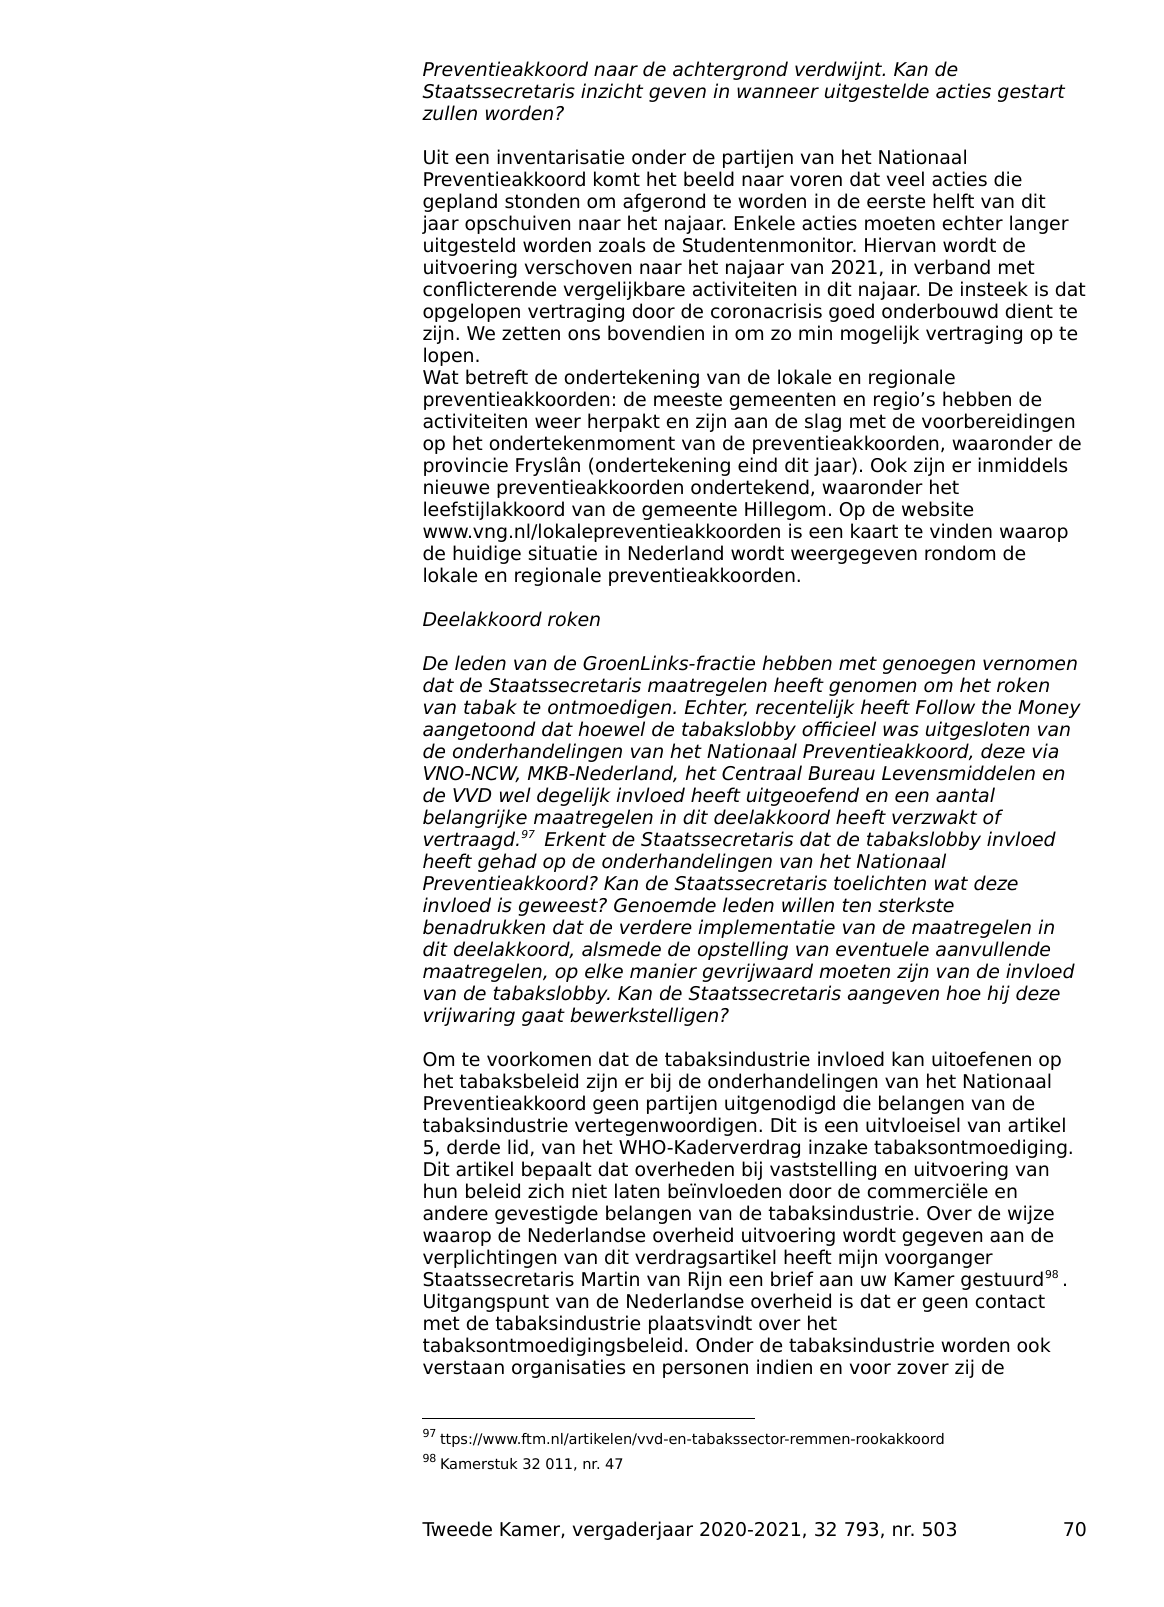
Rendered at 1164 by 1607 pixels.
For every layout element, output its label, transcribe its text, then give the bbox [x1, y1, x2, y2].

text Kamerstuk 32 011, nr. 47 [422, 1452, 1087, 1474]
text ttps://www.ftm.nl/artikelen/vvd-en-tabakssector-remmen-rookakkoord [422, 1427, 1087, 1449]
text Uit een inventarisatie onder de partijen van het Nationaal Preventieakkoord komt het beeld naar voren dat veel acties die gepland stonden om afgerond te worden in de eerste helft van dit jaar opschuiven naar het najaar. Enkele acties moeten echter langer uitgesteld worden zoals de Studentenmonitor. Hiervan wordt de uitvoering verschoven naar het najaar van 2021, in verband met conflicterende vergelijkbare activiteiten in dit najaar. De insteek is dat opgelopen vertraging door de coronacrisis goed onderbouwd dient te zijn. We zetten ons bovendien in om zo min mogelijk vertraging op te lopen. [422, 147, 1087, 367]
text Preventieakkoord naar de achtergrond verdwijnt. Kan de Staatssecretaris inzicht geven in wanneer uitgestelde acties gestart zullen worden? [422, 59, 1087, 125]
subtitle Deelakkoord roken [422, 609, 1087, 631]
text Om te voorkomen dat de tabaksindustrie invloed kan uitoefenen op het tabaksbeleid zijn er bij de onderhandelingen van het Nationaal Preventieakkoord geen partijen uitgenodigd die belangen van de tabaksindustrie vertegenwoordigen. Dit is een uitvloeisel van artikel 5, derde lid, van het WHO-Kaderverdrag inzake tabaksontmoediging. Dit artikel bepaalt dat overheden bij vaststelling en uitvoering van hun beleid zich niet laten beïnvloeden door de commerciële en andere gevestigde belangen van de tabaksindustrie. Over de wijze waarop de Nederlandse overheid uitvoering wordt gegeven aan de verplichtingen van dit verdragsartikel heeft mijn voorganger Staatssecretaris Martin van Rijn een brief aan uw Kamer gestuurd. Uitgangspunt van de Nederlandse overheid is dat er geen contact met de tabaksindustrie plaatsvindt over het tabaksontmoedigingsbeleid. Onder de tabaksindustrie worden ook verstaan organisaties en personen indien en voor zover zij de [422, 1049, 1087, 1379]
text De leden van de GroenLinks-fractie hebben met genoegen vernomen dat de Staatssecretaris maatregelen heeft genomen om het roken van tabak te ontmoedigen. Echter, recentelijk heeft Follow the Money aangetoond dat hoewel de tabakslobby officieel was uitgesloten van de onderhandelingen van het Nationaal Preventieakkoord, deze via VNO-NCW, MKB-Nederland, het Centraal Bureau Levensmiddelen en de VVD wel degelijk invloed heeft uitgeoefend en een aantal belangrijke maatregelen in dit deelakkoord heeft verzwakt of vertraagd. Erkent de Staatssecretaris dat de tabakslobby invloed heeft gehad op de onderhandelingen van het Nationaal Preventieakkoord? Kan de Staatssecretaris toelichten wat deze invloed is geweest? Genoemde leden willen ten sterkste benadrukken dat de verdere implementatie van de maatregelen in dit deelakkoord, alsmede de opstelling van eventuele aanvullende maatregelen, op elke manier gevrijwaard moeten zijn van de invloed van de tabakslobby. Kan de Staatssecretaris aangeven hoe hij deze vrijwaring gaat bewerkstelligen? [422, 653, 1087, 1027]
text Wat betreft de ondertekening van de lokale en regionale preventieakkoorden: de meeste gemeenten en regio’s hebben de activiteiten weer herpakt en zijn aan de slag met de voorbereidingen op het ondertekenmoment van de preventieakkoorden, waaronder de provincie Fryslân (ondertekening eind dit jaar). Ook zijn er inmiddels nieuwe preventieakkoorden ondertekend, waaronder het leefstijlakkoord van de gemeente Hillegom. Op de website www.vng.nl/lokalepreventieakkoorden is een kaart te vinden waarop de huidige situatie in Nederland wordt weergegeven rondom de lokale en regionale preventieakkoorden. [422, 367, 1087, 587]
